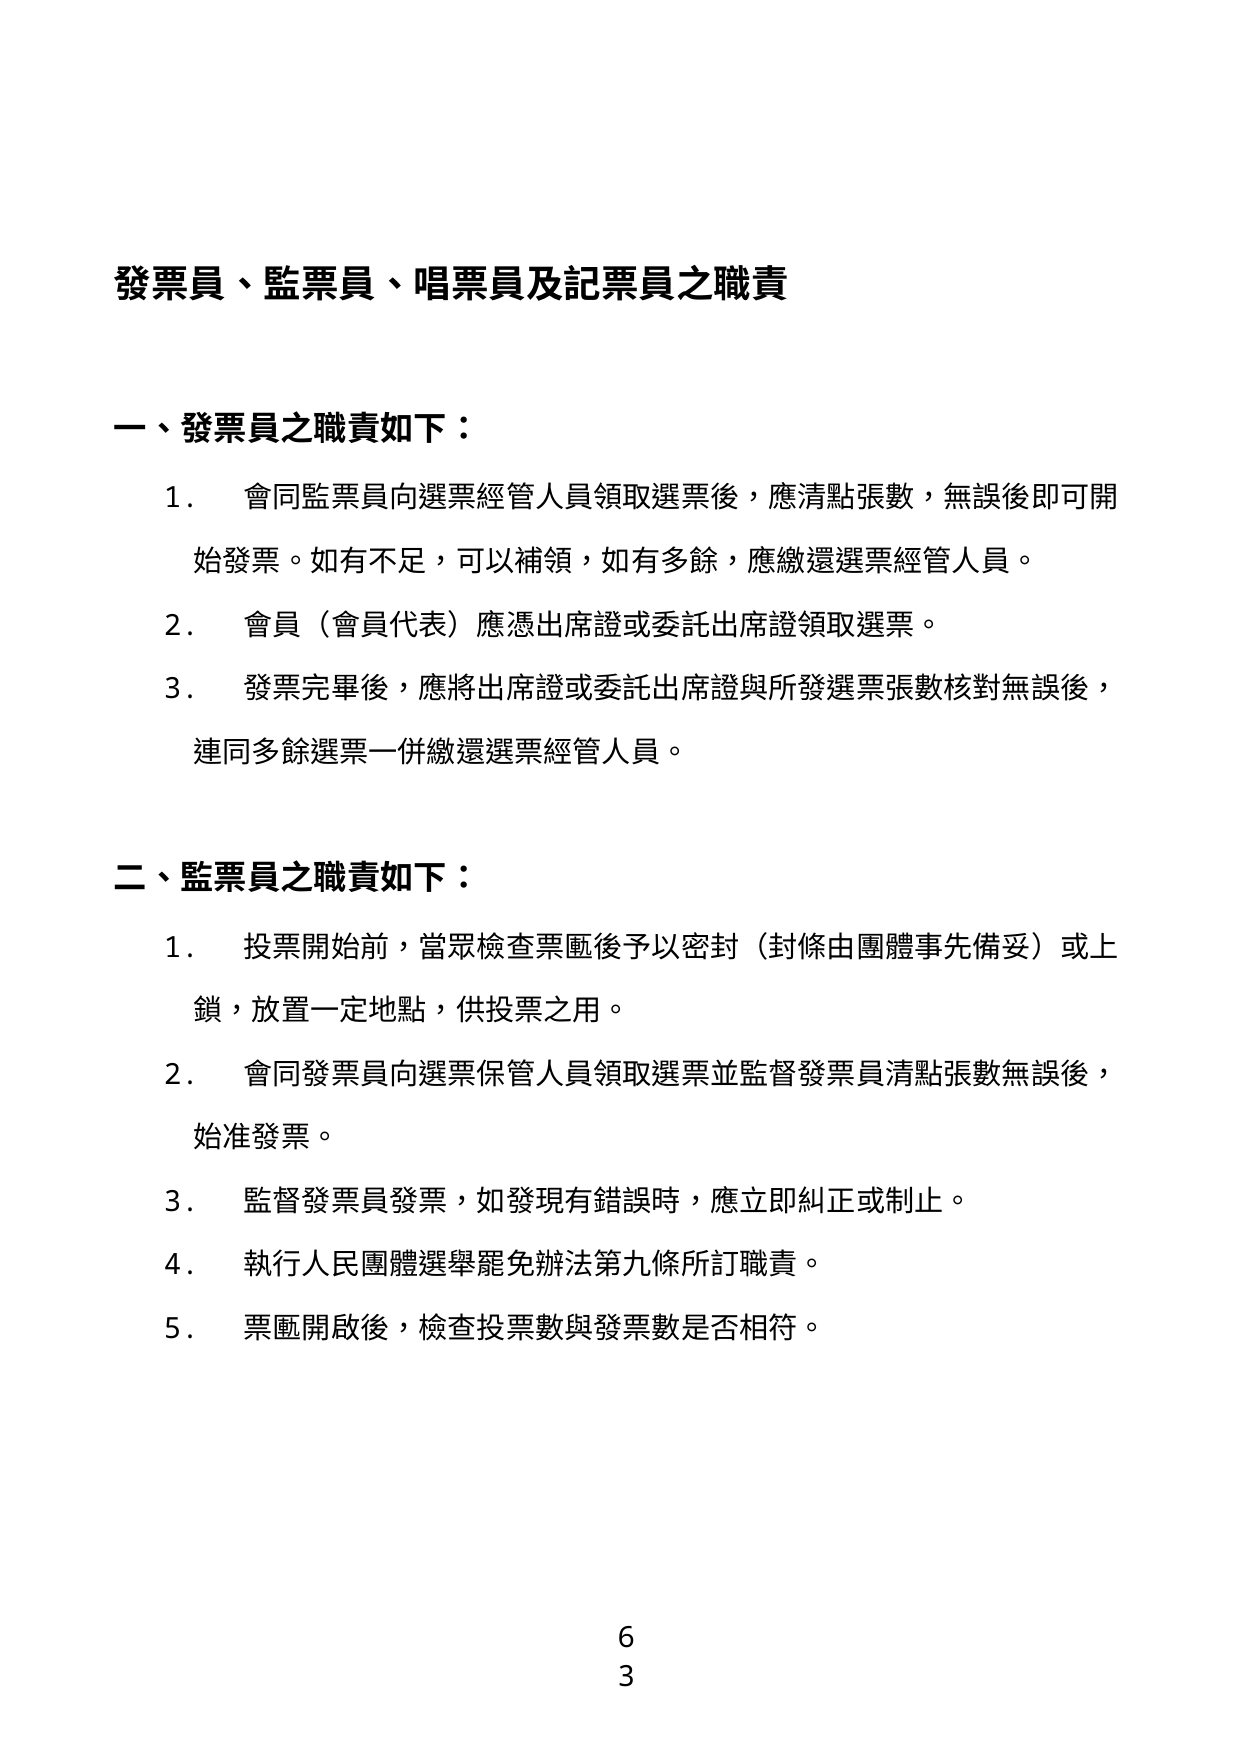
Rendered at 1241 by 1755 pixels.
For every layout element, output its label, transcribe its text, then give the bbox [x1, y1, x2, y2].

list 會同發票員向選票保管人員領取選票並監督發票員清點張數無誤後，始准發票。 [164, 1050, 1124, 1156]
list 會員（會員代表）應憑出席證或委託出席證領取選票。 [164, 601, 1124, 643]
text 一、發票員之職責如下： [113, 402, 1124, 450]
list 發票完畢後，應將出席證或委託出席證與所發選票張數核對無誤後，連同多餘選票一併繳還選票經管人員。 [164, 664, 1124, 770]
list 監督發票員發票，如發現有錯誤時，應立即糾正或制止。 [164, 1177, 1124, 1220]
list 票匭開啟後，檢查投票數與發票數是否相符。 [164, 1304, 1124, 1347]
list 投票開始前，當眾檢查票匭後予以密封（封條由團體事先備妥）或上鎖，放置一定地點，供投票之用。 [164, 923, 1124, 1029]
subtitle 發票員、監票員、唱票員及記票員之職責 [113, 262, 1124, 306]
list 會同監票員向選票經管人員領取選票後，應清點張數，無誤後即可開始發票。如有不足，可以補領，如有多餘，應繳還選票經管人員。 [164, 474, 1124, 580]
text 二、監票員之職責如下： [113, 851, 1124, 899]
list 執行人民團體選舉罷免辦法第九條所訂職責。 [164, 1241, 1124, 1283]
